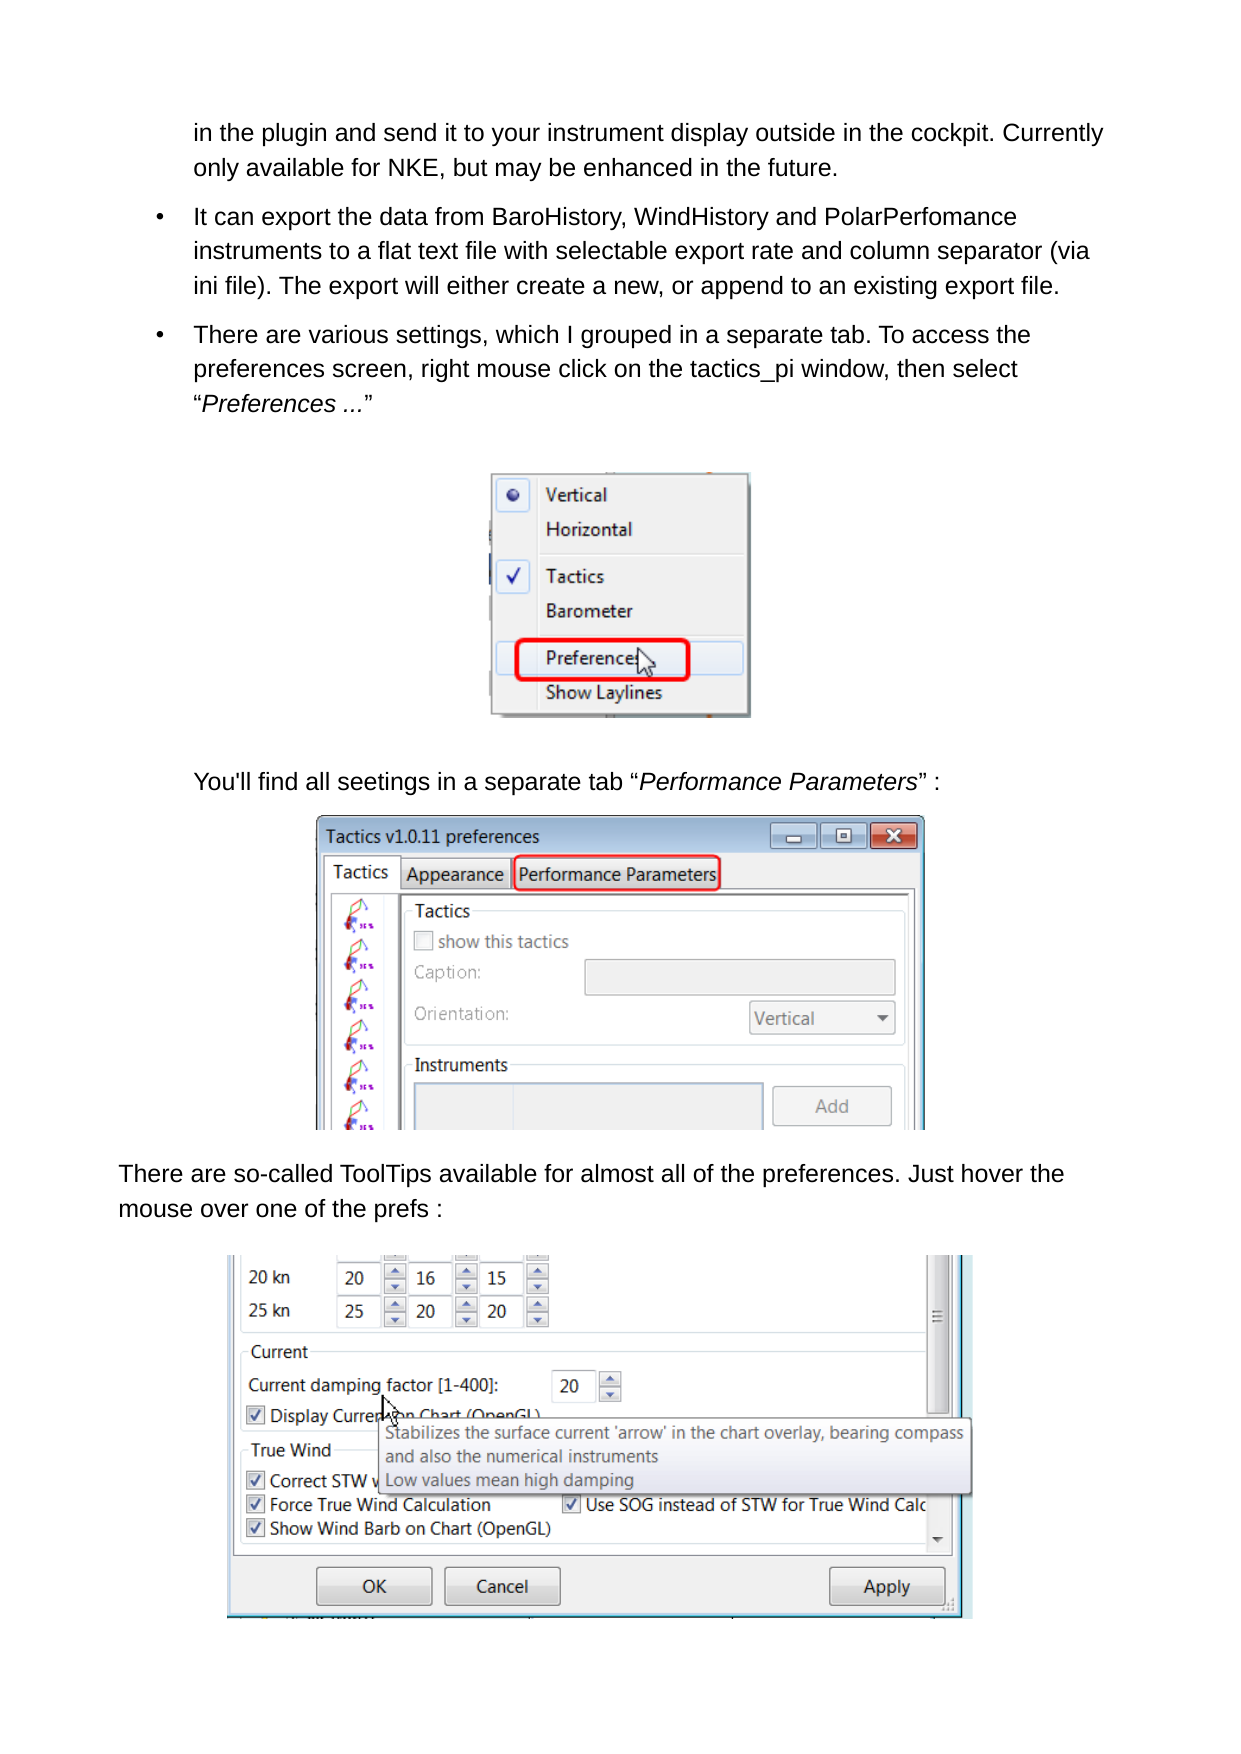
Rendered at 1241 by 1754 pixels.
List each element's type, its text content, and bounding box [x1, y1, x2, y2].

text You'll find all seetings in a separate tab “Performance Parameters” : [118, 767, 1122, 796]
list It can export the data from BaroHistory, WindHistory and PolarPerfomance instruments to a flat text file with selectable export rate and column separator (via ini file). The export will either create a new, or append to an existing export file. [156, 202, 1122, 299]
picture [315, 815, 925, 1130]
list There are various settings, which I grouped in a separate tab. To access the preferences screen, right mouse click on the tactics_pi window, then select “Preferences ...” [156, 320, 1122, 452]
list in the plugin and send it to your instrument display outside in the cockpit. Currently only available for NKE, but may be enhanced in the future. [156, 118, 1122, 181]
picture [227, 1255, 973, 1619]
text There are so-called ToolTips available for almost all of the preferences. Just hover the mouse over one of the prefs : [118, 1159, 1122, 1222]
picture [488, 472, 752, 718]
